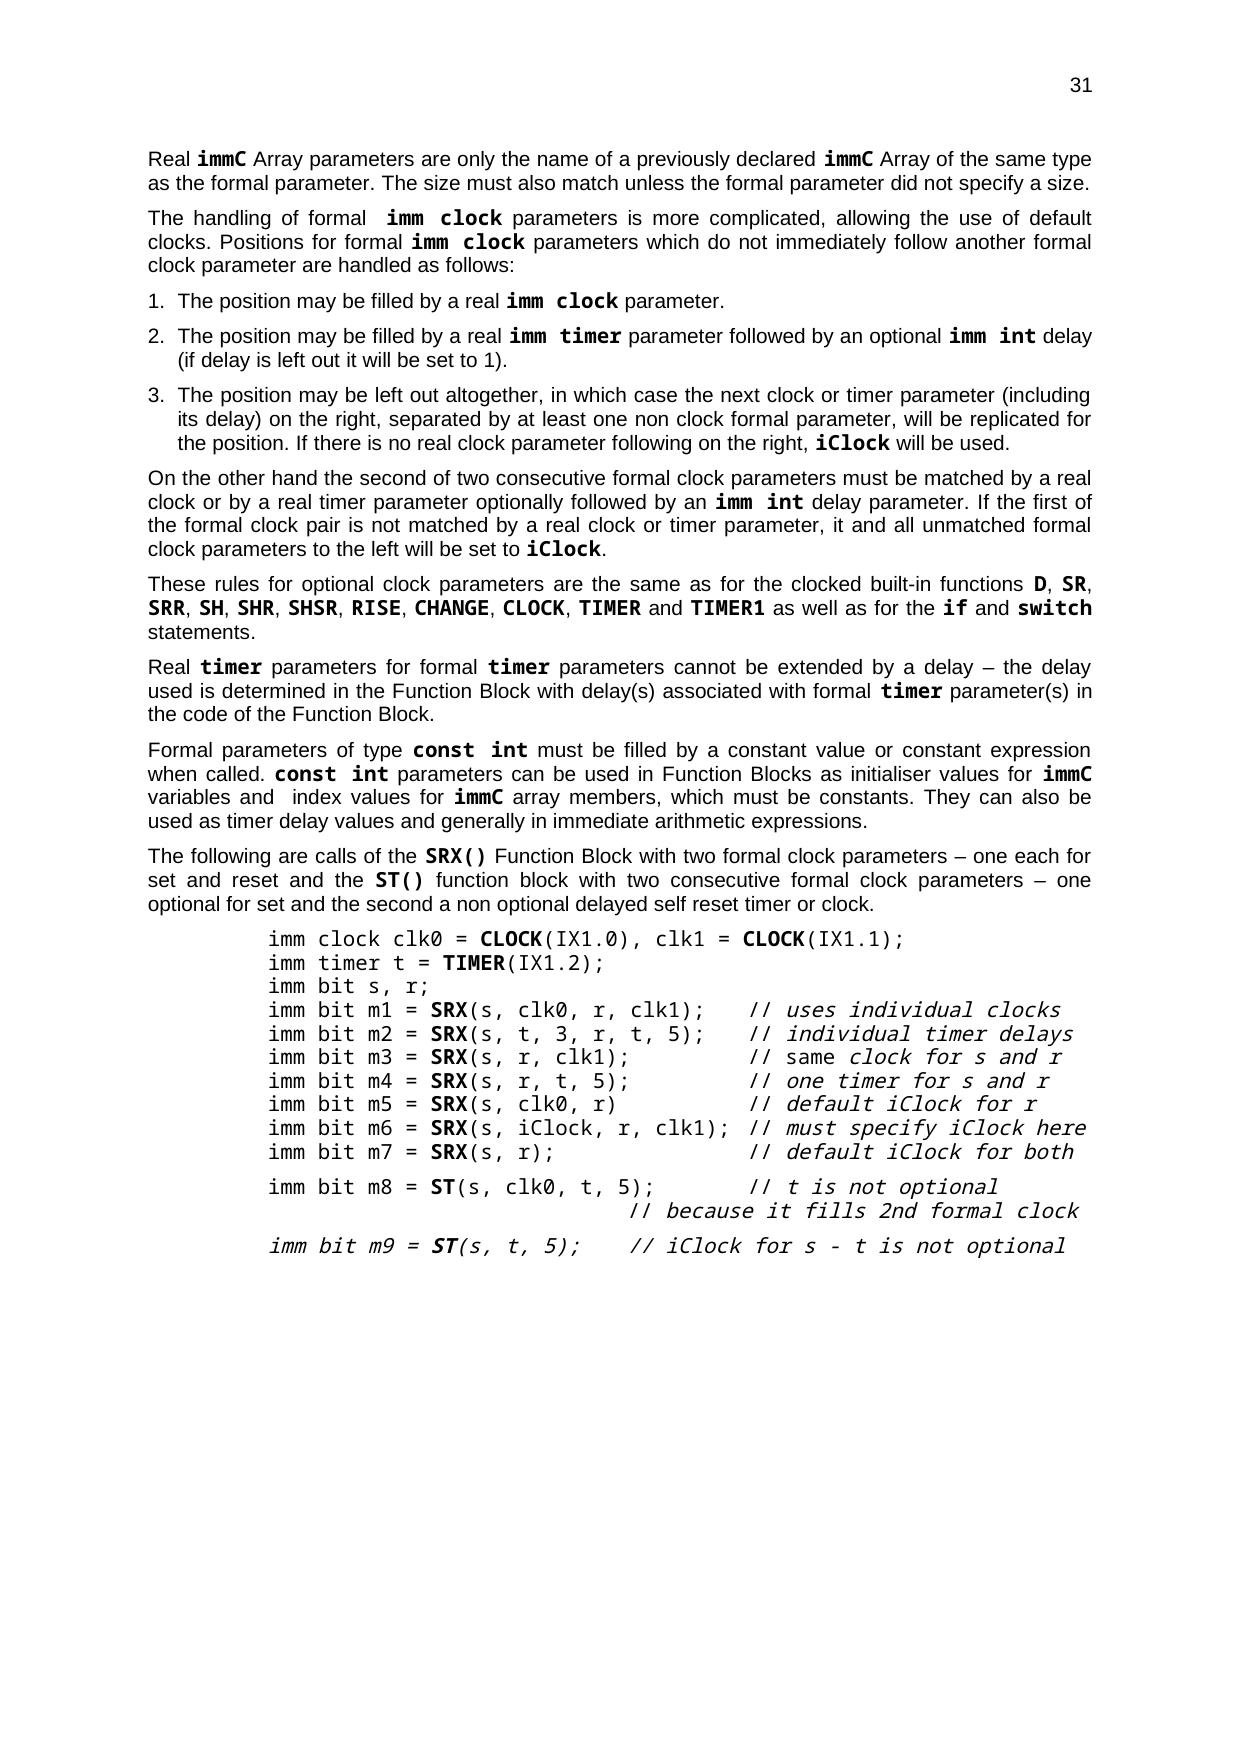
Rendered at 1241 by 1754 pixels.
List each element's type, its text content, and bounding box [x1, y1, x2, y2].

text On the other hand the second of two consecutive formal clock parameters must be matched by a real clock or by a real timer parameter optionally followed by an imm int delay parameter. If the first of the formal clock pair is not matched by a real clock or timer parameter, it and all unmatched formal clock parameters to the left will be set to iClock. [148, 467, 1092, 561]
list The position may be left out altogether, in which case the next clock or timer parameter (including its delay) on the right, separated by at least one non clock formal parameter, will be replicated for the position. If there is no real clock parameter following on the right, iClock will be used. [148, 384, 1092, 455]
text The following are calls of the SRX() Function Block with two formal clock parameters – one each for set and reset and the ST() function block with two consecutive formal clock parameters – one optional for set and the second a non optional delayed self reset timer or clock. [148, 845, 1092, 916]
text These rules for optional clock parameters are the same as for the clocked built-in functions D, SR, SRR, SH, SHR, SHSR, RISE, CHANGE, CLOCK, TIMER and TIMER1 as well as for the if and switch statements. [148, 573, 1092, 644]
list The position may be filled by a real imm timer parameter followed by an optional imm int delay (if delay is left out it will be set to 1). [148, 325, 1092, 372]
text Real immC Array parameters are only the name of a previously declared immC Array of the same type as the formal parameter. The size must also match unless the formal parameter did not specify a size. [148, 148, 1092, 195]
text imm clock clk0 = CLOCK(IX1.0), clk1 = CLOCK(IX1.1); imm timer t = TIMER(IX1.2); imm bit s, r; imm bit m1 = SRX(s, clk0, r, clk1); // uses individual clocks imm bit m2 = SRX(s, t, 3, r, t, 5); // individual timer delays imm bit m3 = SRX(s, r, clk1); // same clock for s and r imm bit m4 = SRX(s, r, t, 5); // one timer for s and r imm bit m5 = SRX(s, clk0, r) // default iClock for r imm bit m6 = SRX(s, iClock, r, clk1); // must specify iClock here imm bit m7 = SRX(s, r); // default iClock for both [268, 927, 1092, 1164]
text imm bit m8 = ST(s, clk0, t, 5); // t is not optional // because it fills 2nd formal clock [268, 1176, 1092, 1223]
text imm bit m9 = ST(s, t, 5); // iClock for s - t is not optional [268, 1235, 1092, 1258]
list The position may be filled by a real imm clock parameter. [148, 289, 1092, 313]
text Formal parameters of type const int must be filled by a constant value or constant expression when called. const int parameters can be used in Function Blocks as initialiser values for immC variables and index values for immC array members, which must be constants. They can also be used as timer delay values and generally in immediate arithmetic expressions. [148, 738, 1092, 833]
text The handling of formal imm clock parameters is more complicated, allowing the use of default clocks. Positions for formal imm clock parameters which do not immediately follow another formal clock parameter are handled as follows: [148, 207, 1092, 278]
text Real timer parameters for formal timer parameters cannot be extended by a delay – the delay used is determined in the Function Block with delay(s) associated with formal timer parameter(s) in the code of the Function Block. [148, 656, 1092, 727]
